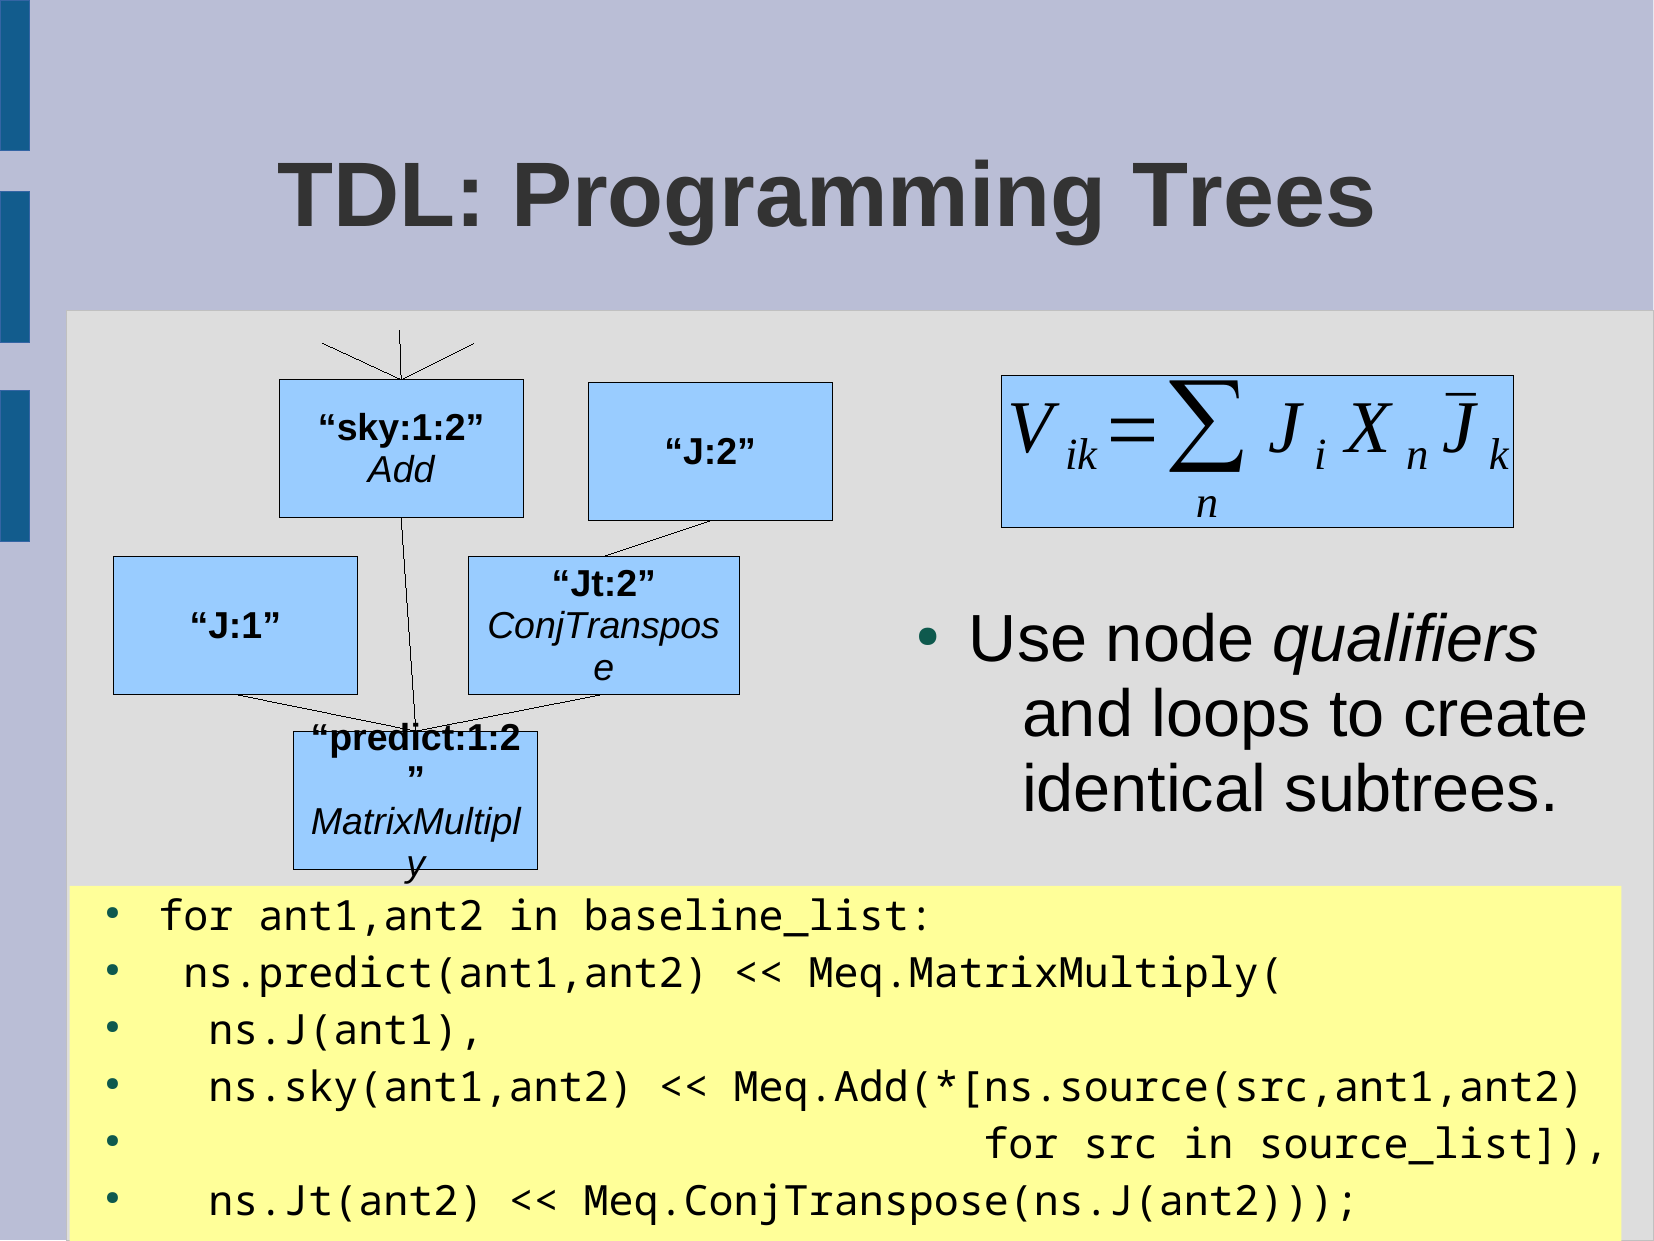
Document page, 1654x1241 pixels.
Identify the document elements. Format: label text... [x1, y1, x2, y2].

text_box “sky:1:2” Add [279, 379, 524, 518]
text_box “J:1” [113, 556, 358, 695]
text_box “J:2” [588, 382, 833, 521]
title TDL: Programming Trees [121, 91, 1534, 299]
chart [1001, 375, 1514, 528]
text_box “predict:1:2” MatrixMultiply [293, 731, 538, 870]
text_box “Jt:2” ConjTranspose [468, 556, 740, 695]
list Use node qualifiers and loops to create identical subtrees. [880, 601, 1606, 858]
list for ant1,ant2 in baseline_list: ns.predict(ant1,ant2) << Meq.MatrixMultiply( ns.J(ant1), ns.sky(ant1,ant2) << Meq.Add(*[ns.source(src,ant1,ant2) for src in source_list]), ns.Jt(ant2) << Meq.ConjTranspose(ns.J(ant2))); [69, 885, 1622, 1226]
